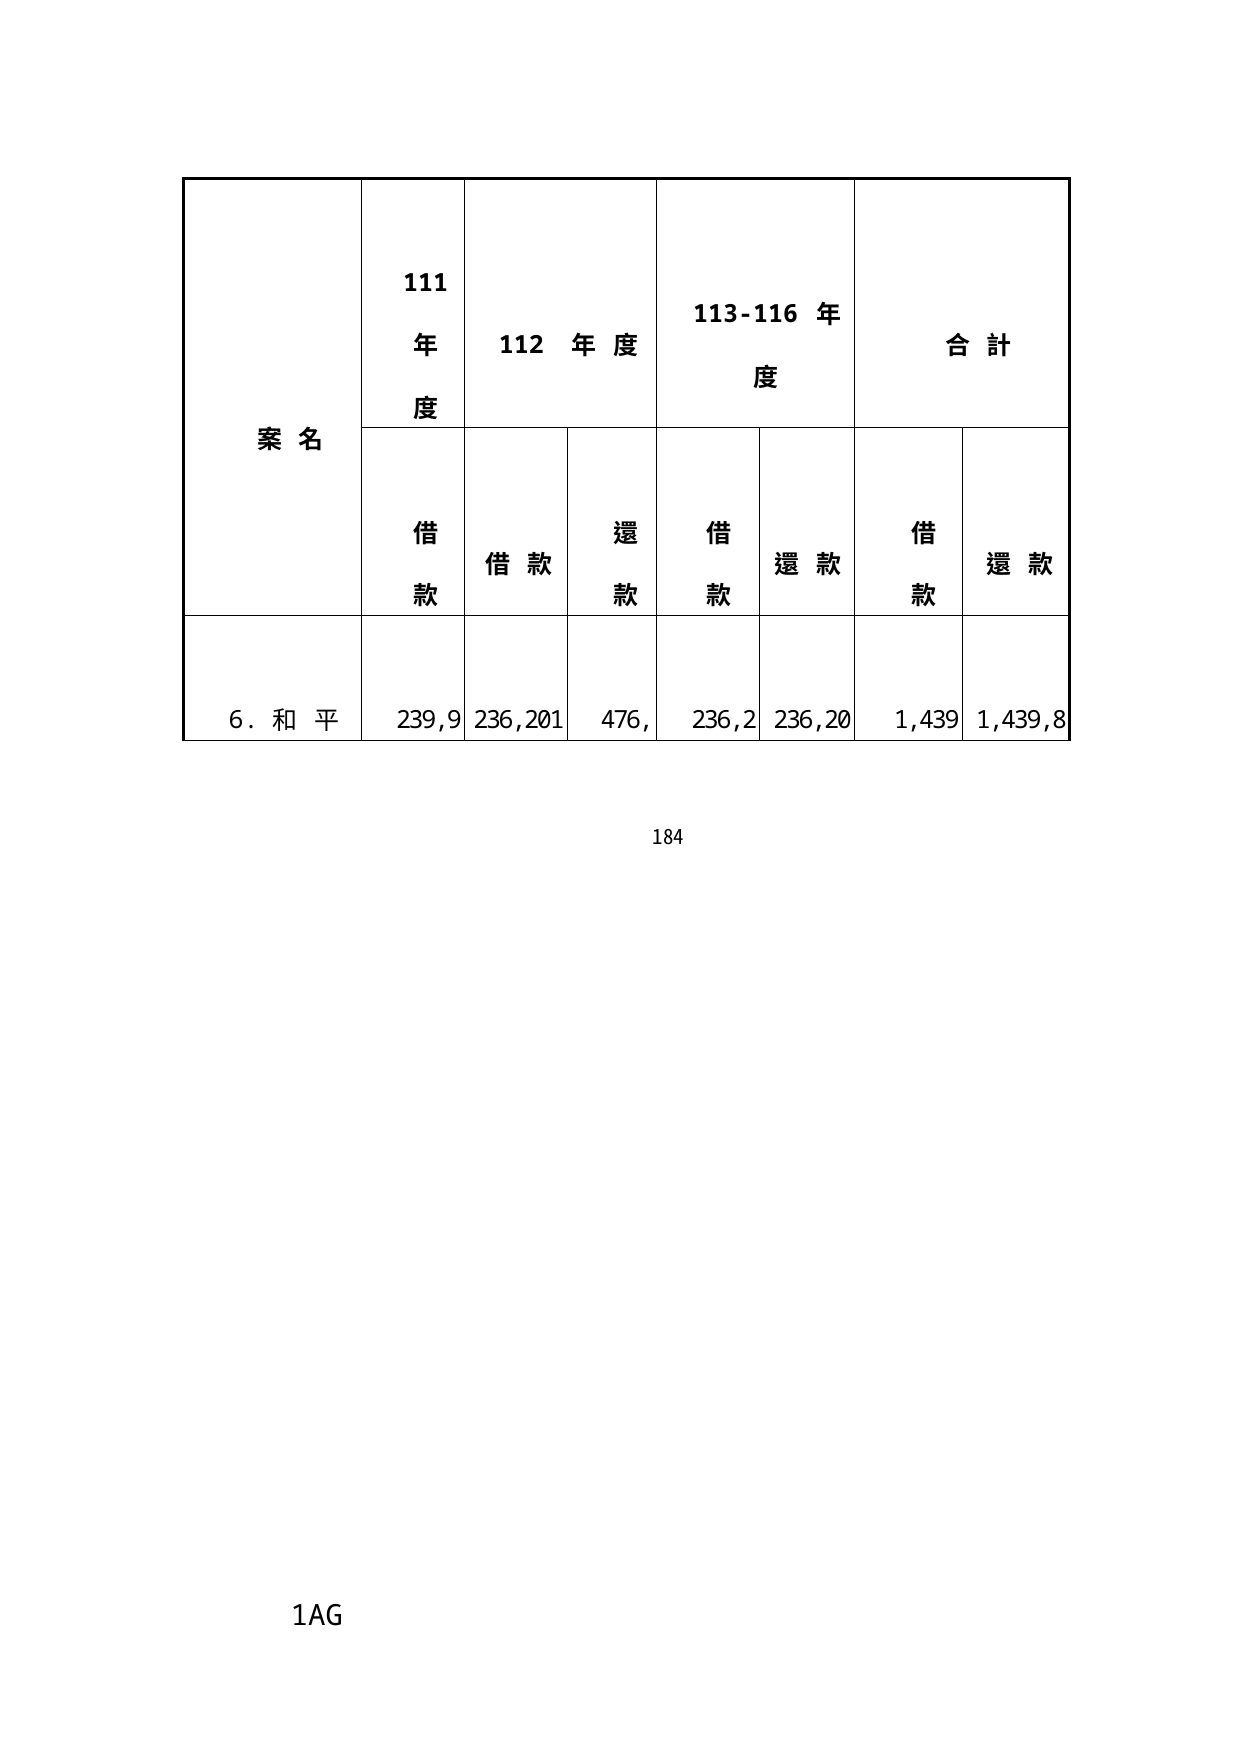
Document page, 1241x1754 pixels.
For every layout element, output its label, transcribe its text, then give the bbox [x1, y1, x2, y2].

table_header 案名 [185, 180, 361, 615]
table_cell 1,439,8 [963, 616, 1068, 740]
table_cell 還款 [568, 428, 656, 615]
table_cell 借款 [855, 428, 962, 615]
table_cell 236,20 [760, 616, 854, 740]
table_cell 236,2 [657, 616, 759, 740]
table_cell 6.和平 [185, 616, 361, 740]
table_cell 還款 [963, 428, 1068, 615]
table_header 113-116年度 [657, 180, 854, 427]
table_cell 1,439 [855, 616, 962, 740]
table_cell 借款 [362, 428, 464, 615]
table_cell 借款 [465, 428, 567, 615]
table_header 111年度 [362, 180, 464, 427]
table_cell 236,201 [465, 616, 567, 740]
table_cell 還款 [760, 428, 854, 615]
table_cell 476, [568, 616, 656, 740]
table_header 112年度 [465, 180, 656, 427]
table_cell 借款 [657, 428, 759, 615]
table_header 合計 [855, 180, 1068, 427]
table_cell 239,9 [362, 616, 464, 740]
